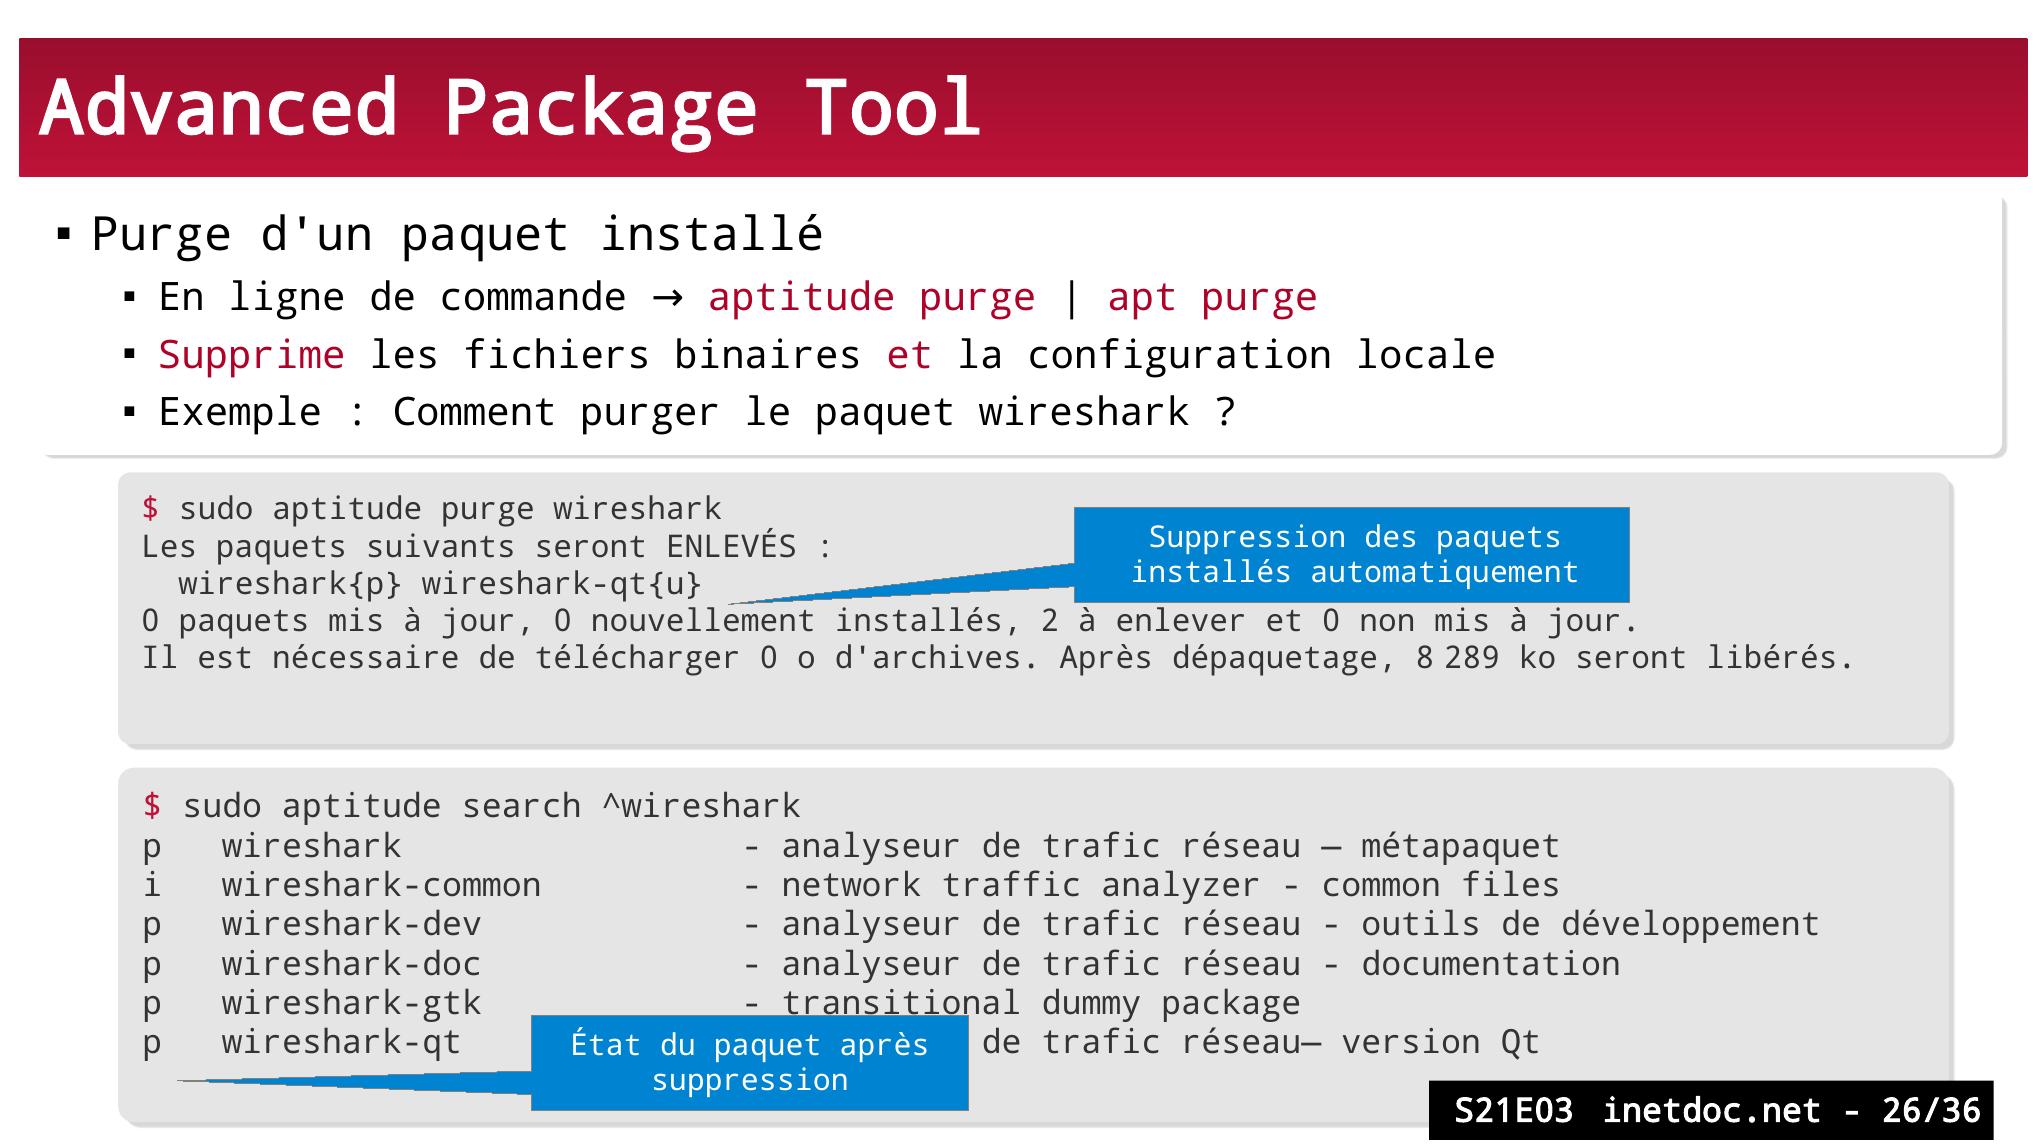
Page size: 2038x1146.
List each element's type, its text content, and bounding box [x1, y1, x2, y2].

text_box État du paquet après suppression [177, 1015, 969, 1111]
text_box Suppression des paquets installés automatiquement [728, 507, 1630, 605]
text_box $ sudo aptitude purge wireshark Les paquets suivants seront ENLEVÉS : wireshark{p} wireshark-qt{u} 0 paquets mis à jour, 0 nouvellement installés, 2 à enlever et 0 non mis à jour. Il est nécessaire de télécharger 0 o d'archives. Après dépaquetage, 8 289 ko seront libérés. [118, 472, 1949, 745]
text_box S21E03 inetdoc.net - <numéro>/36 [1429, 1080, 1994, 1140]
text_box $ sudo aptitude search ^wireshark p wireshark - analyseur de trafic réseau — métapaquet i wireshark-common - network traffic analyzer - common files p wireshark-dev - analyseur de trafic réseau - outils de développement p wireshark-doc - analyseur de trafic réseau - documentation p wireshark-gtk - transitional dummy package p wireshark-qt - analyseur de trafic réseau— version Qt [118, 767, 1949, 1123]
text_box Advanced Package Tool [19, 38, 2028, 177]
text_box Purge d'un paquet installé En ligne de commande → aptitude purge | apt purge Supprime les fichiers binaires et la configuration locale Exemple : Comment purger le paquet wireshark ? [35, 188, 2003, 455]
